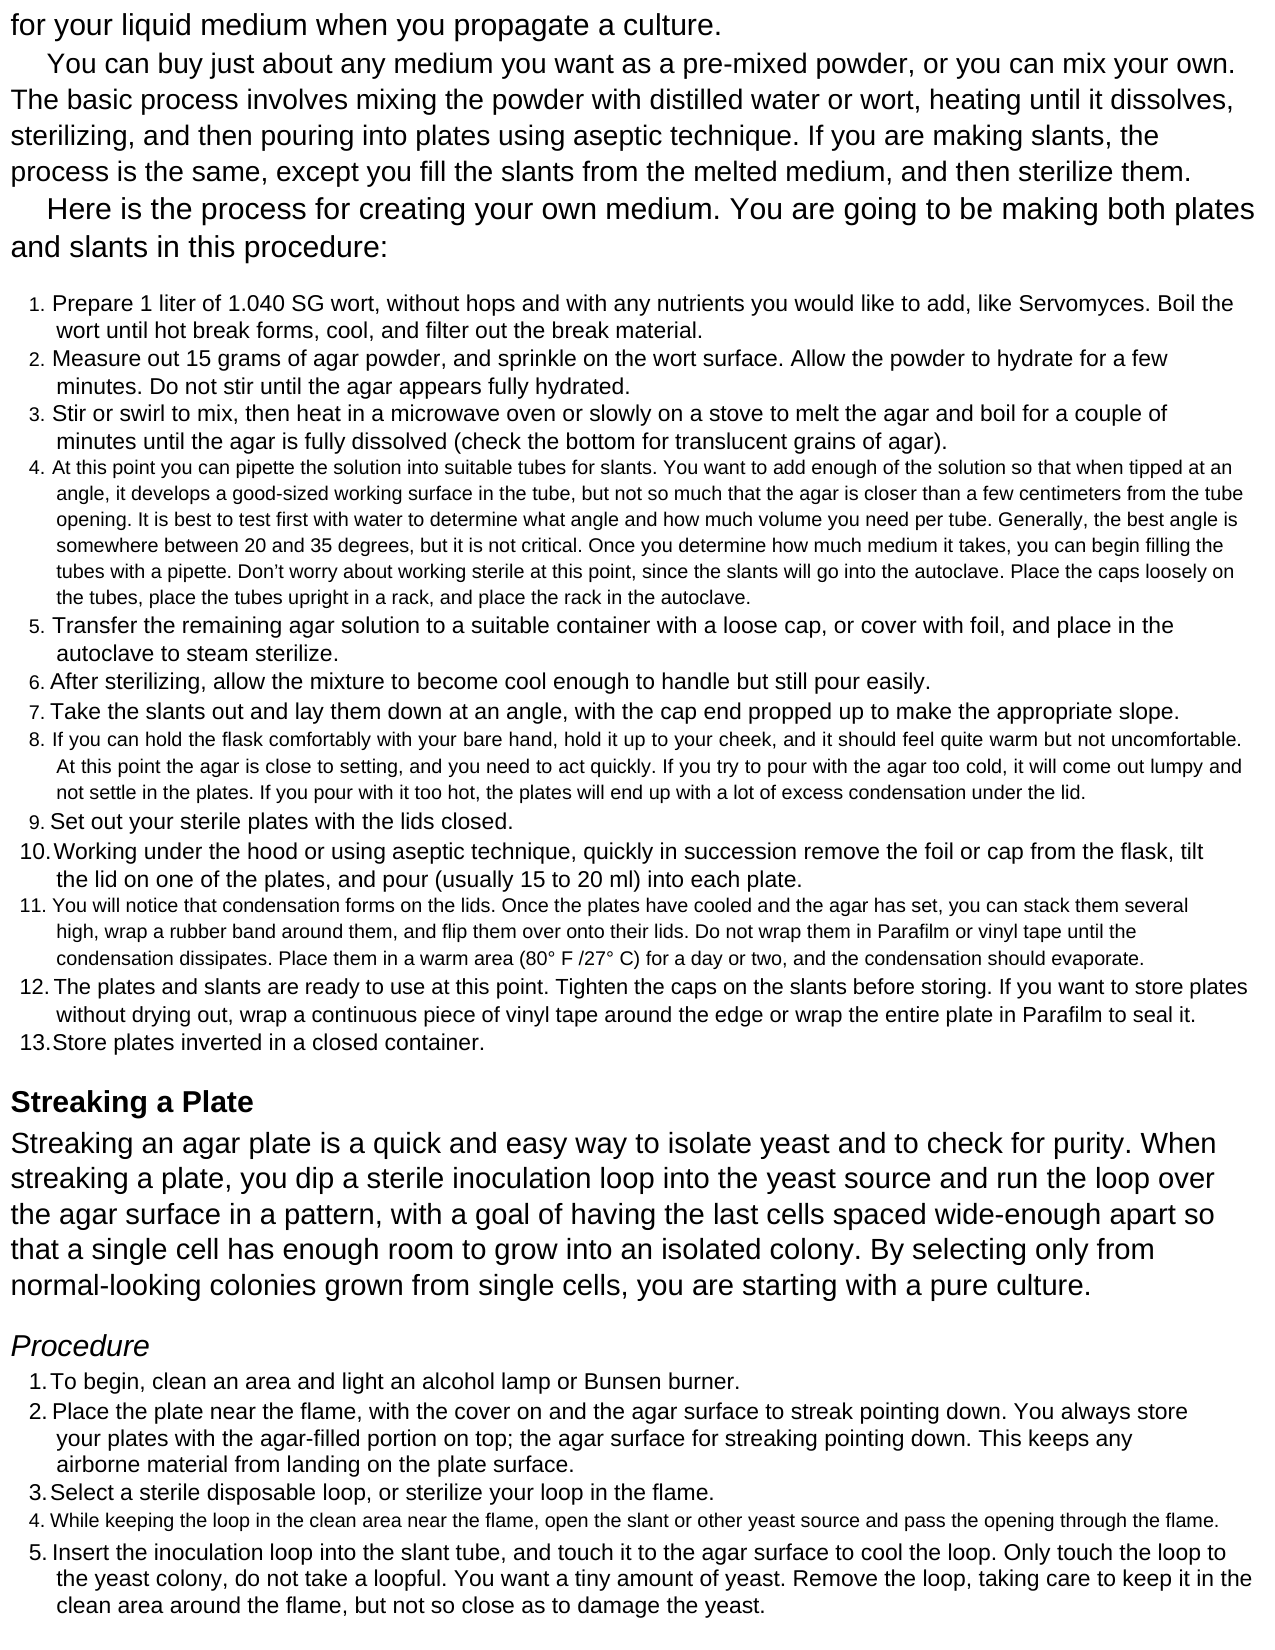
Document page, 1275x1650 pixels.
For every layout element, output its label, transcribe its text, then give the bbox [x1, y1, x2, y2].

text You can buy just about any medium you want as a pre-mixed powder, or you can mix your own. The basic process involves mixing the powder with distilled water or wort, heating until it dissolves, sterilizing, and then pouring into plates using aseptic technique. If you are making slants, the process is the same, except you fill the slants from the melted medium, and then sterilize them. [10, 47, 1262, 187]
list After sterilizing, allow the mixture to become cool enough to handle but still pour easily. [28, 668, 1264, 694]
list Stir or swirl to mix, then heat in a microwave oven or slowly on a stove to melt the agar and boil for a couple of minutes until the agar is fully dissolved (check the bottom for translucent grains of agar). [28, 400, 1239, 454]
text Streaking an agar plate is a quick and easy way to isolate yeast and to check for purity. When streaking a plate, you dip a sterile inoculation loop into the yeast source and run the loop over the agar surface in a pattern, with a goal of having the last cells spaced wide-enough apart so that a single cell has enough room to grow into an isolated colony. By selecting only from normal-looking colonies grown from single cells, you are starting with a pure culture. [10, 1126, 1248, 1301]
list While keeping the loop in the clean area near the flame, open the slant or other yeast source and pass the opening through the flame. [28, 1509, 1264, 1531]
list Insert the inoculation loop into the slant tube, and touch it to the agar surface to cool the loop. Only touch the loop to the yeast colony, do not take a loopful. You want a tiny amount of yeast. Remove the loop, taking care to keep it in the clean area around the flame, but not so close as to damage the yeast. [28, 1538, 1264, 1618]
list At this point you can pipette the solution into suitable tubes for slants. You want to add enough of the solution so that when tipped at an angle, it develops a good-sized working surface in the tube, but not so much that the agar is closer than a few centimeters from the tube opening. It is best to test first with water to determine what angle and how much volume you need per tube. Generally, the best angle is somewhere between 20 and 35 degrees, but it is not critical. Once you determine how much medium it takes, you can begin filling the tubes with a pipette. Don’t worry about working sterile at this point, since the slants will go into the autoclave. Place the caps loosely on the tubes, place the tubes upright in a rack, and place the rack in the autoclave. [28, 456, 1246, 609]
list To begin, clean an area and light an alcohol lamp or Bunsen burner. [28, 1368, 1264, 1394]
list Measure out 15 grams of agar powder, and sprinkle on the wort surface. Allow the powder to hydrate for a few minutes. Do not stir until the agar appears fully hydrated. [28, 345, 1258, 399]
text Streaking a Plate [10, 1084, 1264, 1119]
text Procedure [10, 1328, 1264, 1362]
list If you can hold the flask comfortably with your bare hand, hold it up to your cheek, and it should feel quite warm but not uncomfortable. At this point the agar is close to setting, and you need to act quickly. If you try to pour with the agar too cold, it will come out lumpy and not settle in the plates. If you pour with it too hot, the plates will end up with a lot of excess condensation under the lid. [28, 728, 1244, 804]
list Take the slants out and lay them down at an angle, with the cap end propped up to make the appropriate slope. [28, 698, 1264, 724]
list Transfer the remaining agar solution to a suitable container with a loose cap, or cover with foil, and place in the autoclave to steam sterilize. [28, 612, 1196, 666]
list Set out your sterile plates with the lids closed. [28, 808, 1264, 834]
list The plates and slants are ready to use at this point. Tighten the caps on the slants before storing. If you want to store plates without drying out, wrap a continuous piece of vinyl tape around the edge or wrap the entire plate in Parafilm to seal it. [19, 974, 1264, 1027]
list Store plates inverted in a closed container. [19, 1029, 1264, 1056]
list Place the plate near the flame, with the cover on and the agar surface to streak pointing down. You always store your plates with the agar-filled portion on top; the agar surface for streaking pointing down. This keeps any airborne material from landing on the plate surface. [28, 1398, 1219, 1477]
list Prepare 1 liter of 1.040 SG wort, without hops and with any nutrients you would like to add, like Servomyces. Boil the wort until hot break forms, cool, and filter out the break material. [28, 290, 1258, 344]
text Here is the process for creating your own medium. You are going to be making both plates and slants in this procedure: [10, 191, 1264, 264]
list Select a sterile disposable loop, or sterilize your loop in the flame. [28, 1479, 1264, 1505]
text for your liquid medium when you propagate a culture. [10, 7, 1264, 41]
list Working under the hood or using aseptic technique, quickly in succession remove the foil or cap from the flask, tilt the lid on one of the plates, and pour (usually 15 to 20 ml) into each plate. [19, 838, 1227, 892]
list You will notice that condensation forms on the lids. Once the plates have cooled and the agar has set, you can stack them several high, wrap a rubber band around them, and flip them over onto their lids. Do not wrap them in Parafilm or vinyl tape until the condensation dissipates. Place them in a warm area (80° F /27° C) for a day or two, and the condensation should evaporate. [19, 893, 1233, 970]
